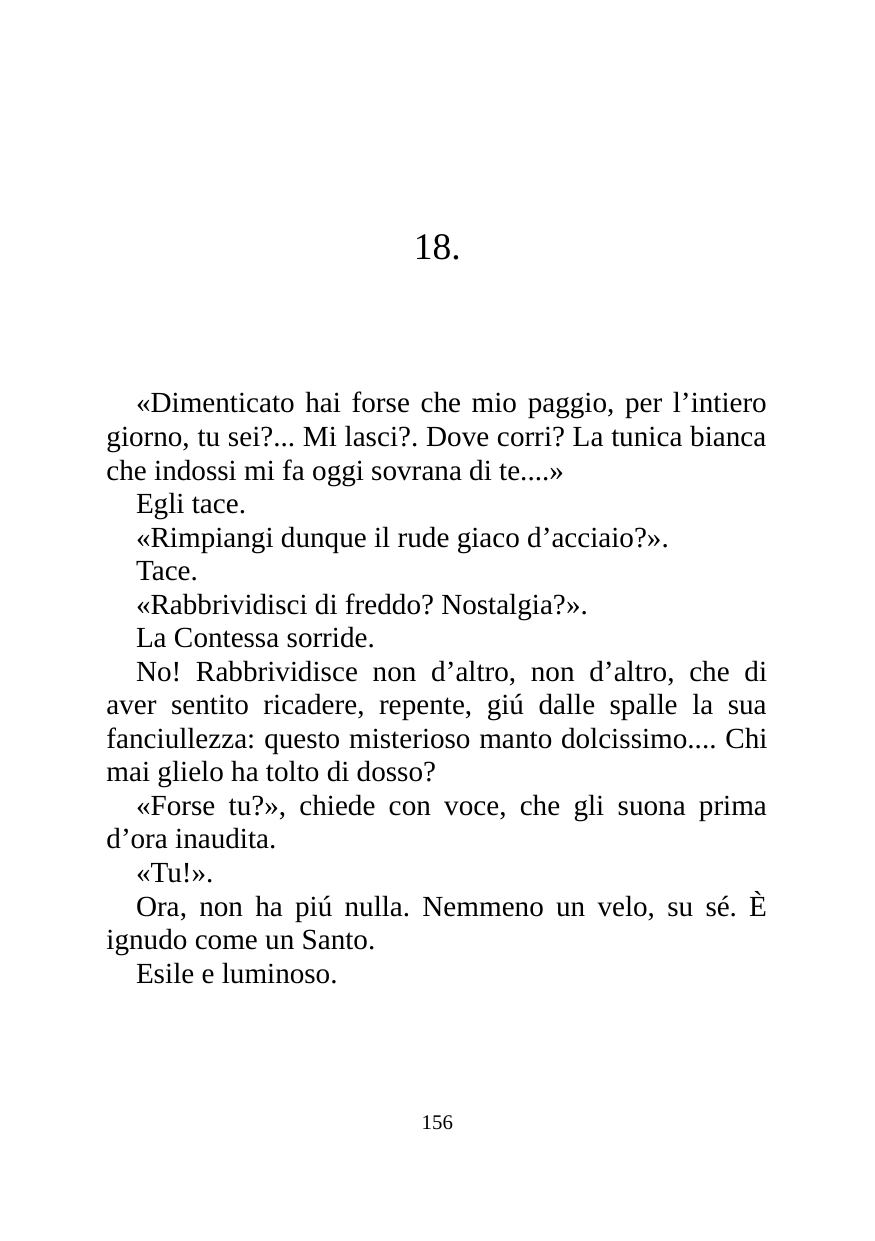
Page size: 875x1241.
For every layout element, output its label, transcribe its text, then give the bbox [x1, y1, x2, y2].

text Egli tace. [106, 486, 768, 520]
text Esile e luminoso. [106, 956, 768, 989]
text Tace. [106, 553, 768, 587]
subtitle 18. [106, 224, 768, 267]
text No! Rabbrividisce non d’altro, non d’altro, che di aver sentito ricadere, repente, giú dalle spalle la sua fanciullezza: questo misterioso manto dolcissimo.... Chi mai glielo ha tolto di dosso? [106, 654, 768, 788]
text «Rabbrividisci di freddo? Nostalgia?». [106, 587, 768, 620]
text Ora, non ha piú nulla. Nemmeno un velo, su sé. È ignudo come un Santo. [106, 889, 768, 956]
text «Forse tu?», chiede con voce, che gli suona prima d’ora inaudita. [106, 788, 768, 855]
text La Contessa sorride. [106, 620, 768, 654]
text «Tu!». [106, 855, 768, 889]
text «Dimenticato hai forse che mio paggio, per l’intiero giorno, tu sei?... Mi lasci?. Dove corri? La tunica bianca che indossi mi fa oggi sovrana di te....» [106, 386, 768, 486]
text «Rimpiangi dunque il rude giaco d’acciaio?». [106, 520, 768, 553]
